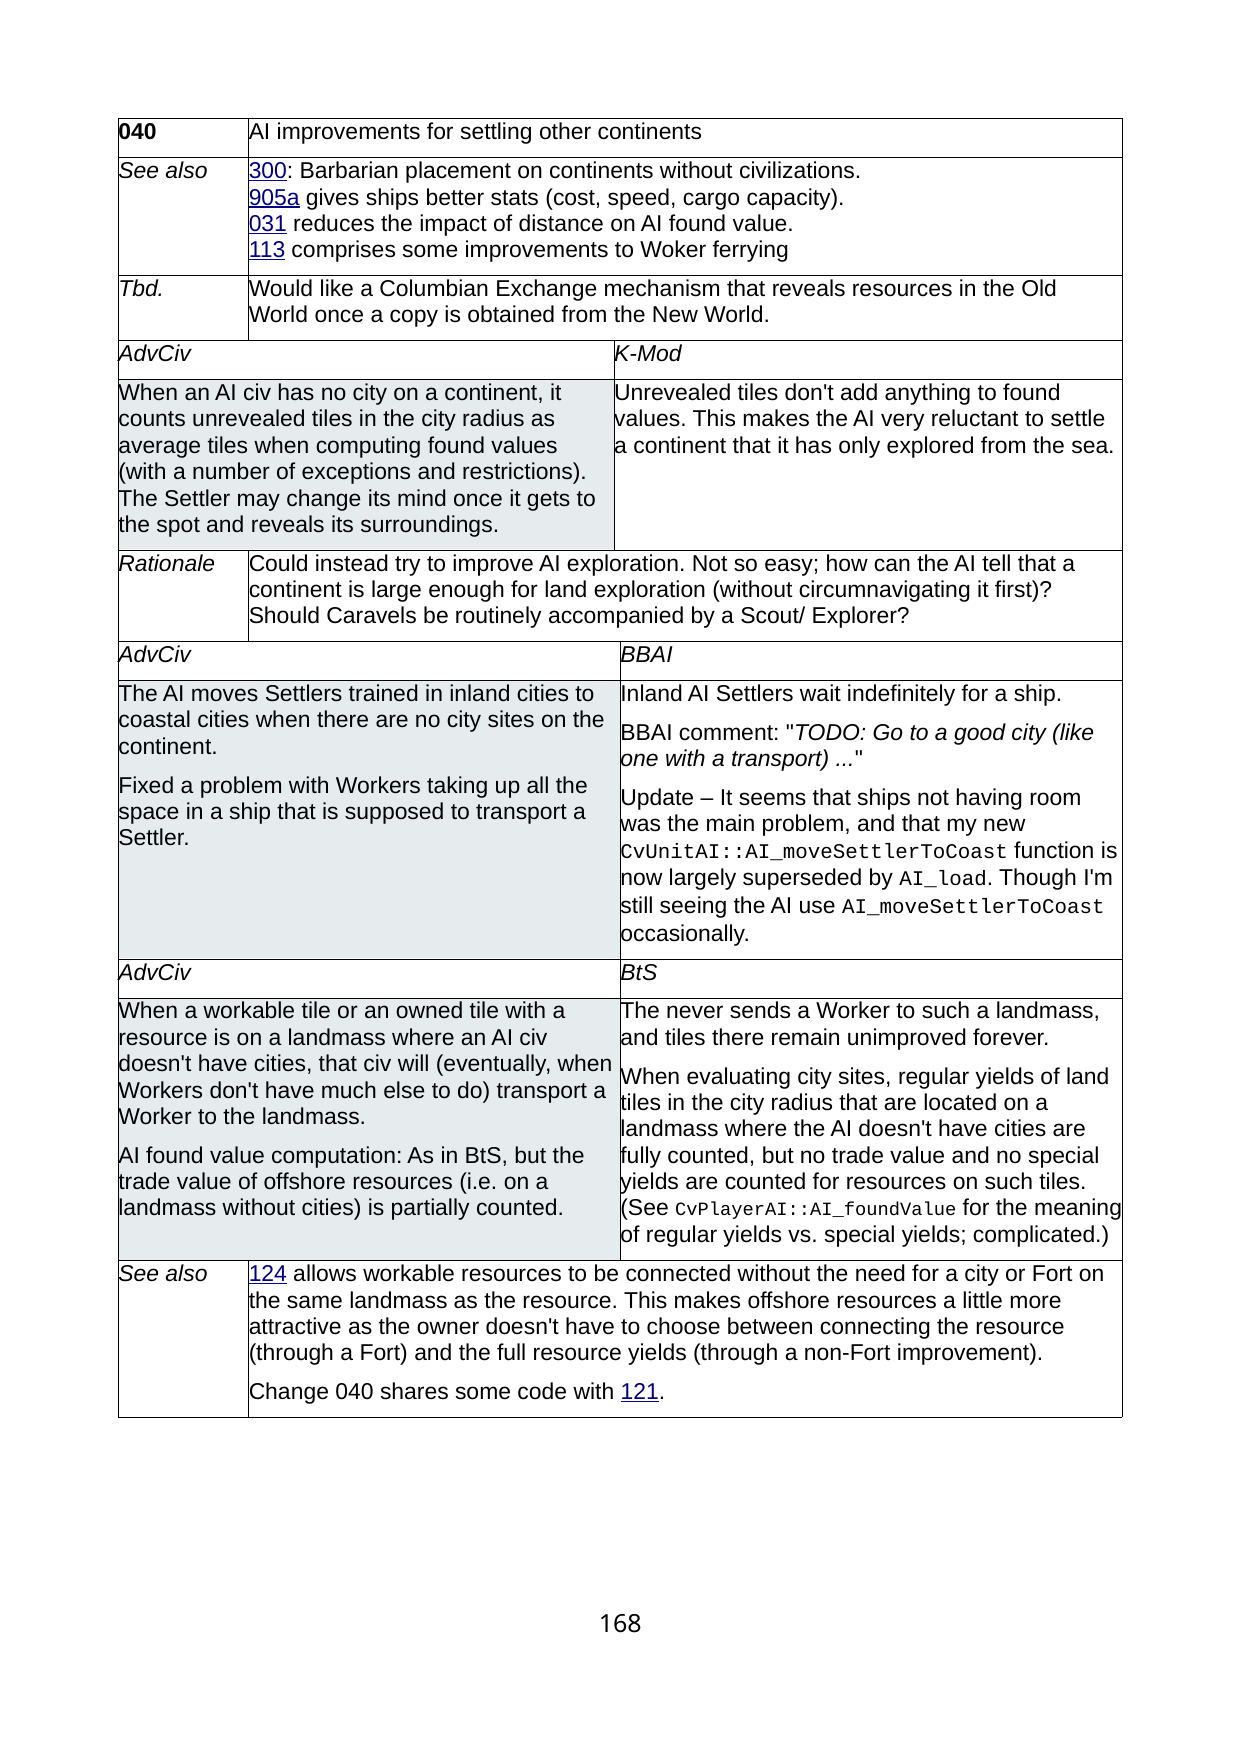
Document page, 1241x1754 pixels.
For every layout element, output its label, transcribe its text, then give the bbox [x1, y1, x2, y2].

table_cell 124 allows workable resources to be connected without the need for a city or Fort on the same landmass as the resource. This makes offshore resources a little more attractive as the owner doesn't have to choose between connecting the resource (through a Fort) and the full resource yields (through a non-Fort improvement). Change 040 shares some code with 121. [249, 1261, 1122, 1417]
table_cell Unrevealed tiles don't add anything to found values. This makes the AI very reluctant to settle a continent that it has only explored from the sea. [615, 380, 1122, 549]
table_cell BtS [621, 960, 1122, 997]
table_cell See also [119, 1261, 248, 1417]
table_header AI improvements for settling other continents [249, 119, 1122, 157]
table_cell When a workable tile or an owned tile with a resource is on a landmass where an AI civ doesn't have cities, that civ will (eventually, when Workers don't have much else to do) transport a Worker to the landmass. AI found value computation: As in BtS, but the trade value of offshore resources (i.e. on a landmass without cities) is partially counted. [119, 999, 620, 1260]
table_cell The never sends a Worker to such a landmass, and tiles there remain unimproved forever. When evaluating city sites, regular yields of land tiles in the city radius that are located on a landmass where the AI doesn't have cities are fully counted, but no trade value and no special yields are counted for resources on such tiles. (See CvPlayerAI::AI_foundValue for the meaning of regular yields vs. special yields; complicated.) [621, 999, 1122, 1260]
table_cell AdvCiv [119, 341, 614, 379]
table_cell Would like a Columbian Exchange mechanism that reveals resources in the Old World once a copy is obtained from the New World. [249, 276, 1122, 340]
table_cell Rationale [119, 551, 248, 641]
table_cell 300: Barbarian placement on continents without civilizations. 905a gives ships better stats (cost, speed, cargo capacity). 031 reduces the impact of distance on AI found value. 113 comprises some improvements to Woker ferrying [249, 158, 1122, 275]
table_cell Tbd. [119, 276, 248, 340]
table_cell AdvCiv [119, 960, 620, 997]
table_cell Inland AI Settlers wait indefinitely for a ship. BBAI comment: "TODO: Go to a good city (like one with a transport) ..." Update – It seems that ships not having room was the main problem, and that my new CvUnitAI::AI_moveSettlerToCoast function is now largely superseded by AI_load. Though I'm still seeing the AI use AI_moveSettlerToCoast occasionally. [621, 681, 1122, 958]
table_header 040 [119, 119, 248, 157]
table_cell BBAI [621, 642, 1122, 680]
table_cell Could instead try to improve AI exploration. Not so easy; how can the AI tell that a continent is large enough for land exploration (without circumnavigating it first)? Should Caravels be routinely accompanied by a Scout/ Explorer? [249, 551, 1122, 641]
table_cell See also [119, 158, 248, 275]
table_cell K-Mod [615, 341, 1122, 379]
table_cell AdvCiv [119, 642, 620, 680]
table_cell The AI moves Settlers trained in inland cities to coastal cities when there are no city sites on the continent. Fixed a problem with Workers taking up all the space in a ship that is supposed to transport a Settler. [119, 681, 620, 958]
table_cell When an AI civ has no city on a continent, it counts unrevealed tiles in the city radius as average tiles when computing found values (with a number of exceptions and restrictions). The Settler may change its mind once it gets to the spot and reveals its surroundings. [119, 380, 614, 549]
